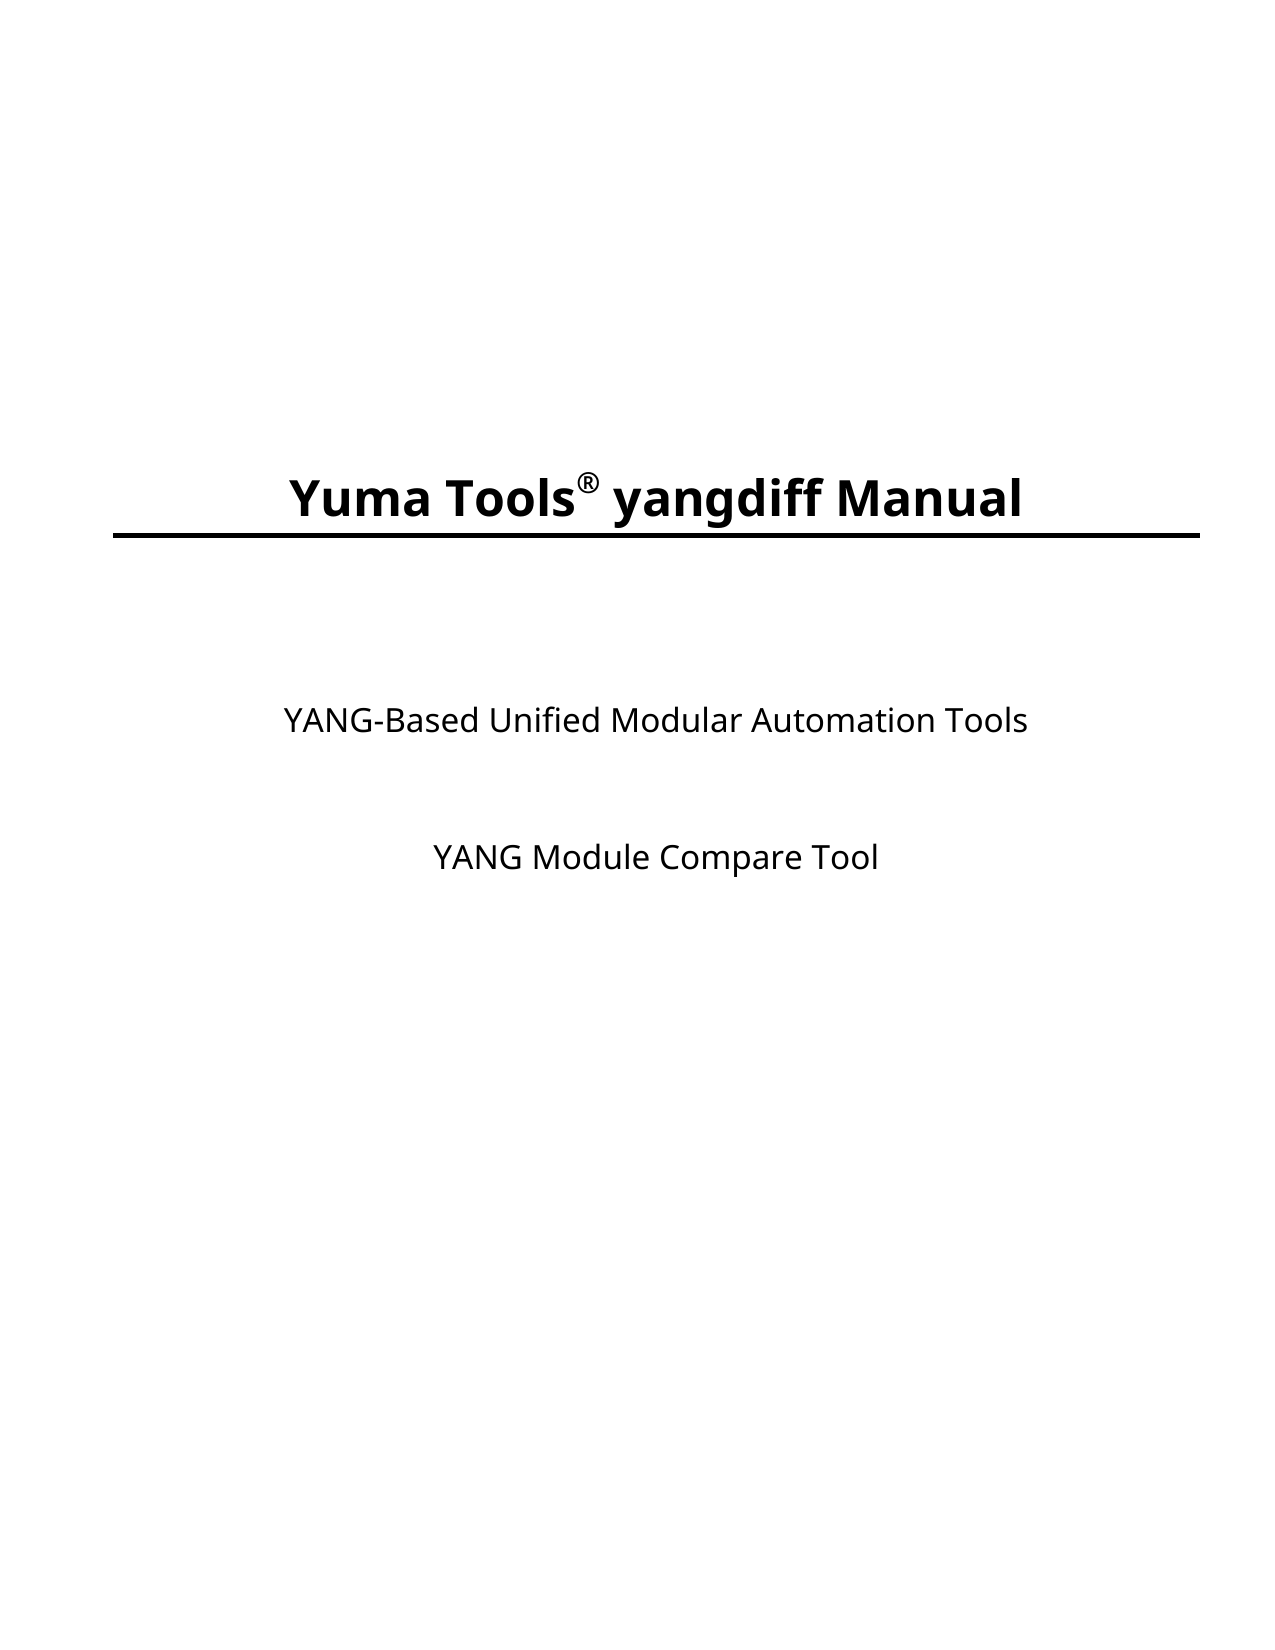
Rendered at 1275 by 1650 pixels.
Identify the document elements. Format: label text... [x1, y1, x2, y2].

text YANG Module Compare Tool [112, 833, 1200, 879]
text YANG-Based Unified Modular Automation Tools [112, 697, 1200, 743]
title Yuma Tools® yangdiff Manual [112, 462, 1200, 538]
